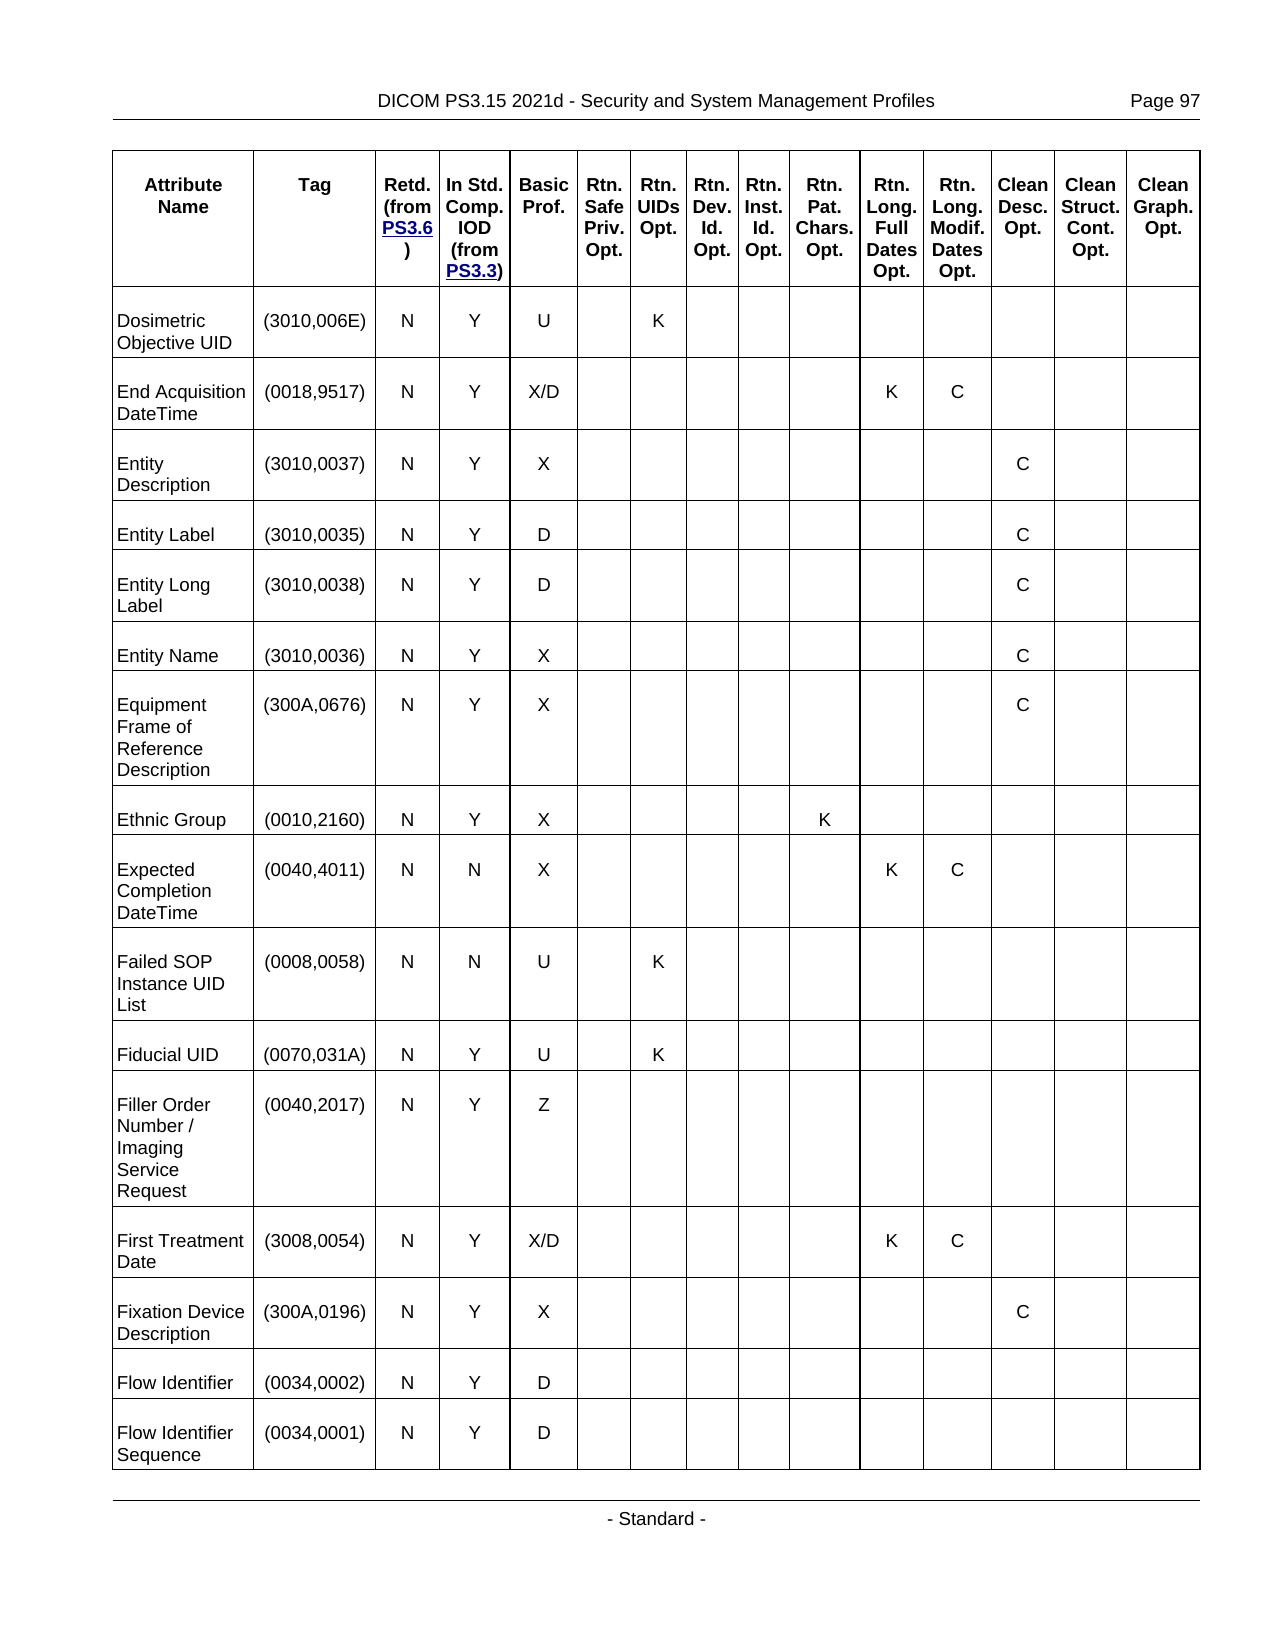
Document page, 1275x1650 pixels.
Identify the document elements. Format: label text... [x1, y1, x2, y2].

table_cell K [790, 786, 859, 834]
table_cell (0010,2160) [254, 786, 375, 834]
table_cell [739, 1207, 789, 1277]
table_cell [687, 1278, 738, 1348]
table_cell [790, 1349, 859, 1398]
table_cell [631, 430, 686, 500]
table_cell [1055, 430, 1126, 500]
table_cell [924, 1349, 991, 1398]
table_header Basic Prof. [511, 151, 577, 286]
table_cell (0040,2017) [254, 1071, 375, 1206]
table_cell N [376, 1207, 439, 1277]
table_cell [861, 928, 923, 1020]
table_cell (3010,0038) [254, 550, 375, 621]
table_cell Expected Completion DateTime [113, 835, 253, 927]
table_cell N [376, 1399, 439, 1469]
table_cell [1127, 550, 1199, 621]
table_cell [790, 1278, 859, 1348]
table_cell [739, 550, 789, 621]
table_cell Equipment Frame of Reference Description [113, 671, 253, 785]
table_cell [1055, 622, 1126, 670]
table_header Rtn. Long. Modif. Dates Opt. [924, 151, 991, 286]
table_cell [1055, 501, 1126, 549]
table_cell [992, 287, 1054, 357]
table_cell [578, 835, 630, 927]
table_cell [790, 622, 859, 670]
table_cell [687, 928, 738, 1020]
table_cell [924, 501, 991, 549]
table_cell (3010,006E) [254, 287, 375, 357]
table_cell [924, 430, 991, 500]
table_cell [578, 430, 630, 500]
table_cell Y [440, 1071, 509, 1206]
table_cell [578, 928, 630, 1020]
table_cell [631, 501, 686, 549]
table_cell [1127, 835, 1199, 927]
table_cell (0008,0058) [254, 928, 375, 1020]
table_cell [687, 501, 738, 549]
table_cell [687, 430, 738, 500]
table_cell [687, 550, 738, 621]
table_cell [739, 1349, 789, 1398]
table_cell [687, 835, 738, 927]
table_cell Y [440, 622, 509, 670]
table_cell [924, 928, 991, 1020]
table_cell [631, 671, 686, 785]
table_cell [1055, 1399, 1126, 1469]
table_cell X [511, 1278, 577, 1348]
table_cell N [440, 835, 509, 927]
table_cell [992, 358, 1054, 428]
table_cell [631, 1349, 686, 1398]
table_cell [992, 1349, 1054, 1398]
table_cell (3010,0037) [254, 430, 375, 500]
table_cell [631, 550, 686, 621]
table_header Attribute Name [113, 151, 253, 286]
table_header Rtn. Long. Full Dates Opt. [861, 151, 923, 286]
table_cell [861, 501, 923, 549]
table_cell C [992, 430, 1054, 500]
table_cell [924, 1399, 991, 1469]
table_cell Flow Identifier [113, 1349, 253, 1398]
table_cell [578, 1349, 630, 1398]
table_cell [861, 1349, 923, 1398]
table_header Rtn. Inst. Id. Opt. [739, 151, 789, 286]
table_cell [861, 1021, 923, 1070]
table_cell N [376, 287, 439, 357]
table_cell X/D [511, 358, 577, 428]
table_cell Fiducial UID [113, 1021, 253, 1070]
table_cell [578, 1071, 630, 1206]
table_cell U [511, 928, 577, 1020]
table_cell X [511, 430, 577, 500]
table_cell Z [511, 1071, 577, 1206]
table_cell [1127, 928, 1199, 1020]
table_cell X [511, 671, 577, 785]
table_cell K [631, 1021, 686, 1070]
table_cell [861, 1071, 923, 1206]
table_cell (0070,031A) [254, 1021, 375, 1070]
table_cell X [511, 786, 577, 834]
table_cell (0018,9517) [254, 358, 375, 428]
table_cell N [376, 835, 439, 927]
table_cell N [376, 928, 439, 1020]
table_cell [790, 835, 859, 927]
table_cell Y [440, 358, 509, 428]
table_cell N [440, 928, 509, 1020]
table_cell [790, 1021, 859, 1070]
table_cell [790, 287, 859, 357]
table_cell N [376, 786, 439, 834]
table_cell Filler Order Number / Imaging Service Request [113, 1071, 253, 1206]
table_cell K [631, 287, 686, 357]
table_cell [1127, 1071, 1199, 1206]
table_cell Y [440, 501, 509, 549]
table_cell [790, 1071, 859, 1206]
table_cell [578, 671, 630, 785]
table_cell N [376, 1071, 439, 1206]
table_cell [578, 1278, 630, 1348]
table_cell U [511, 1021, 577, 1070]
table_cell [992, 786, 1054, 834]
table_cell [578, 550, 630, 621]
table_cell First Treatment Date [113, 1207, 253, 1277]
table_cell C [992, 501, 1054, 549]
table_cell Ethnic Group [113, 786, 253, 834]
table_cell Y [440, 1207, 509, 1277]
table_cell [790, 430, 859, 500]
table_cell [924, 287, 991, 357]
table_cell [861, 622, 923, 670]
table_cell [790, 1399, 859, 1469]
table_cell [1055, 1278, 1126, 1348]
table_header Rtn. UIDs Opt. [631, 151, 686, 286]
table_cell [861, 550, 923, 621]
table_cell [631, 835, 686, 927]
table_header Clean Graph. Opt. [1127, 151, 1199, 286]
table_cell [631, 1207, 686, 1277]
table_cell [1127, 786, 1199, 834]
table_cell [687, 1349, 738, 1398]
table_cell [578, 1021, 630, 1070]
table_cell [992, 928, 1054, 1020]
table_cell (3010,0035) [254, 501, 375, 549]
table_cell Y [440, 430, 509, 500]
table_cell C [992, 622, 1054, 670]
table_cell [739, 928, 789, 1020]
table_cell N [376, 1349, 439, 1398]
table_cell [1127, 287, 1199, 357]
table_cell [1127, 1207, 1199, 1277]
table_cell C [924, 358, 991, 428]
table_cell [1055, 358, 1126, 428]
table_cell [578, 622, 630, 670]
table_cell [1127, 501, 1199, 549]
table_cell [578, 1207, 630, 1277]
table_cell [631, 1071, 686, 1206]
table_header Rtn. Safe Priv. Opt. [578, 151, 630, 286]
table_cell [1055, 928, 1126, 1020]
table_cell N [376, 671, 439, 785]
table_cell [790, 358, 859, 428]
table_cell Entity Long Label [113, 550, 253, 621]
table_header Clean Desc. Opt. [992, 151, 1054, 286]
table_cell [924, 622, 991, 670]
table_cell [739, 1278, 789, 1348]
table_cell N [376, 358, 439, 428]
table_cell [992, 1021, 1054, 1070]
table_cell [687, 1071, 738, 1206]
table_cell N [376, 501, 439, 549]
table_cell K [861, 1207, 923, 1277]
table_cell Entity Name [113, 622, 253, 670]
table_cell U [511, 287, 577, 357]
table_cell Y [440, 786, 509, 834]
table_cell [1055, 1207, 1126, 1277]
table_cell [861, 287, 923, 357]
table_cell [861, 430, 923, 500]
table_cell C [992, 550, 1054, 621]
table_cell [739, 430, 789, 500]
table_cell [861, 1278, 923, 1348]
table_cell [861, 671, 923, 785]
table_cell [1055, 1021, 1126, 1070]
table_cell D [511, 1399, 577, 1469]
table_cell Y [440, 287, 509, 357]
table_cell [739, 786, 789, 834]
table_cell Y [440, 1399, 509, 1469]
table_cell [687, 1207, 738, 1277]
table_header Tag [254, 151, 375, 286]
table_cell [1127, 1349, 1199, 1398]
table_cell [1127, 1278, 1199, 1348]
table_cell C [924, 1207, 991, 1277]
table_cell [739, 1071, 789, 1206]
table_cell [992, 1399, 1054, 1469]
table_cell (0034,0002) [254, 1349, 375, 1398]
table_cell [687, 671, 738, 785]
table_cell (300A,0196) [254, 1278, 375, 1348]
table_header Rtn. Pat. Chars. Opt. [790, 151, 859, 286]
table_cell [739, 1399, 789, 1469]
table_cell [992, 835, 1054, 927]
table_cell X/D [511, 1207, 577, 1277]
table_cell N [376, 1021, 439, 1070]
table_cell C [924, 835, 991, 927]
table_cell [924, 1021, 991, 1070]
table_cell [1127, 622, 1199, 670]
table_cell [631, 358, 686, 428]
table_cell [578, 1399, 630, 1469]
table_cell [924, 671, 991, 785]
table_cell [1127, 1021, 1199, 1070]
table_cell [631, 622, 686, 670]
table_cell [687, 358, 738, 428]
table_cell [790, 928, 859, 1020]
table_cell [578, 786, 630, 834]
table_cell [861, 786, 923, 834]
table_cell [687, 622, 738, 670]
table_cell [1127, 671, 1199, 785]
table_cell (300A,0676) [254, 671, 375, 785]
table_cell Y [440, 1021, 509, 1070]
table_cell [578, 501, 630, 549]
table_cell N [376, 430, 439, 500]
table_cell [739, 358, 789, 428]
table_cell Y [440, 1349, 509, 1398]
table_cell [1055, 835, 1126, 927]
table_cell C [992, 1278, 1054, 1348]
table_cell N [376, 622, 439, 670]
table_cell N [376, 1278, 439, 1348]
table_cell [631, 786, 686, 834]
table_cell D [511, 1349, 577, 1398]
table_cell Failed SOP Instance UID List [113, 928, 253, 1020]
table_cell (0040,4011) [254, 835, 375, 927]
table_cell [992, 1071, 1054, 1206]
table_header In Std. Comp. IOD (from PS3.3) [440, 151, 509, 286]
table_cell [1055, 550, 1126, 621]
table_cell [739, 622, 789, 670]
table_cell [1127, 358, 1199, 428]
table_cell [861, 1399, 923, 1469]
table_cell [1055, 786, 1126, 834]
table_cell C [992, 671, 1054, 785]
table_cell [790, 501, 859, 549]
table_cell [739, 501, 789, 549]
table_cell [687, 1021, 738, 1070]
table_cell X [511, 622, 577, 670]
table_cell Dosimetric Objective UID [113, 287, 253, 357]
table_cell Y [440, 671, 509, 785]
table_cell [1127, 1399, 1199, 1469]
table_cell [1055, 287, 1126, 357]
table_cell [1055, 671, 1126, 785]
table_cell [790, 550, 859, 621]
table_cell [992, 1207, 1054, 1277]
table_cell D [511, 501, 577, 549]
table_cell Entity Label [113, 501, 253, 549]
table_cell [578, 287, 630, 357]
table_cell Fixation Device Description [113, 1278, 253, 1348]
table_cell [790, 671, 859, 785]
table_cell K [631, 928, 686, 1020]
table_header Clean Struct. Cont. Opt. [1055, 151, 1126, 286]
table_cell X [511, 835, 577, 927]
table_cell D [511, 550, 577, 621]
table_cell [631, 1278, 686, 1348]
table_cell Entity Description [113, 430, 253, 500]
table_cell [1055, 1349, 1126, 1398]
table_cell [687, 786, 738, 834]
table_cell [924, 786, 991, 834]
table_header Retd. (from PS3.6) [376, 151, 439, 286]
table_cell [687, 1399, 738, 1469]
table_cell [790, 1207, 859, 1277]
table_cell Y [440, 1278, 509, 1348]
table_cell [739, 835, 789, 927]
table_cell [924, 1071, 991, 1206]
table_cell (3008,0054) [254, 1207, 375, 1277]
table_cell [687, 287, 738, 357]
table_cell Flow Identifier Sequence [113, 1399, 253, 1469]
table_cell [578, 358, 630, 428]
table_cell [739, 671, 789, 785]
table_cell [1055, 1071, 1126, 1206]
table_cell [739, 287, 789, 357]
table_cell K [861, 358, 923, 428]
table_cell (3010,0036) [254, 622, 375, 670]
table_cell [924, 1278, 991, 1348]
table_cell End Acquisition DateTime [113, 358, 253, 428]
table_cell (0034,0001) [254, 1399, 375, 1469]
table_header Rtn. Dev. Id. Opt. [687, 151, 738, 286]
table_cell K [861, 835, 923, 927]
table_cell [739, 1021, 789, 1070]
table_cell [631, 1399, 686, 1469]
table_cell N [376, 550, 439, 621]
table_cell [924, 550, 991, 621]
table_cell [1127, 430, 1199, 500]
table_cell Y [440, 550, 509, 621]
